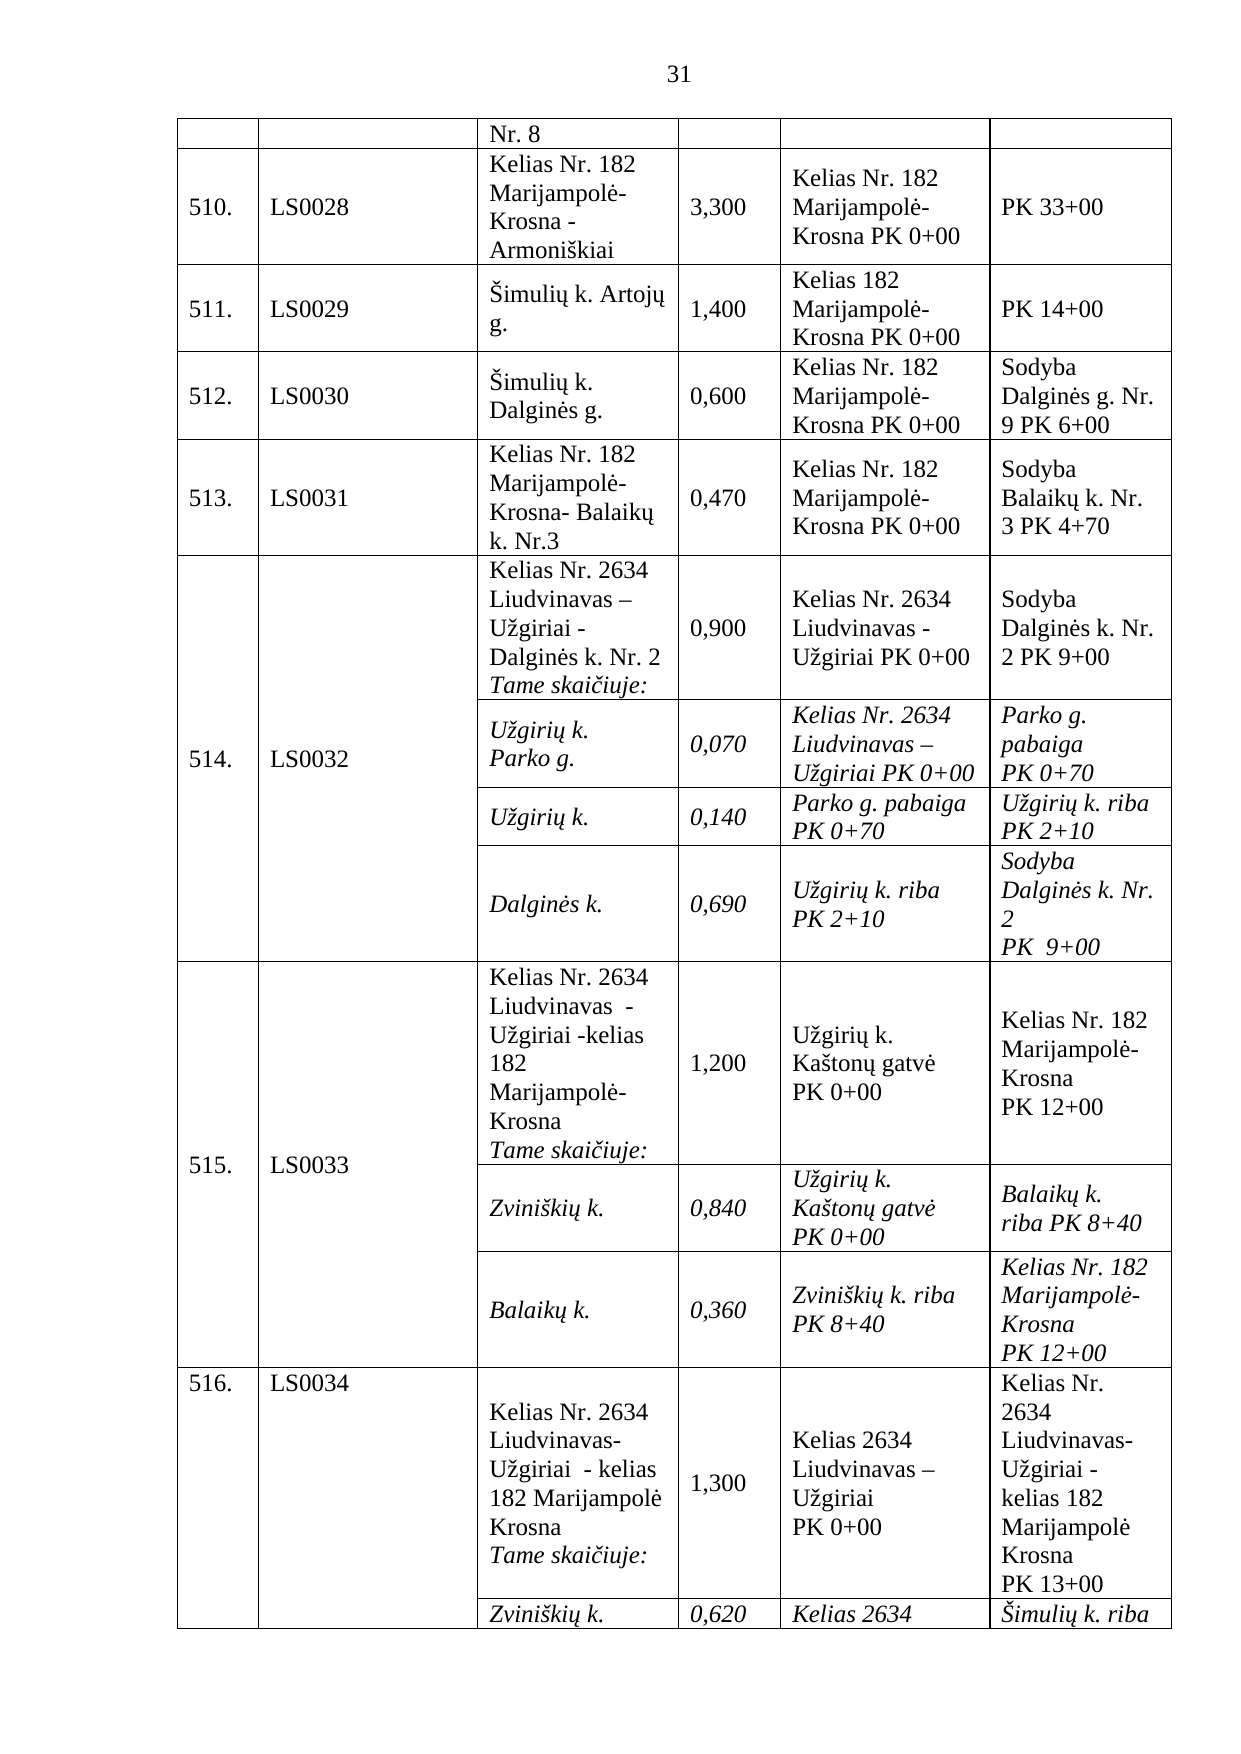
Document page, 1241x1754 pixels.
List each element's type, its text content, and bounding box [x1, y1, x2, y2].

table_cell 0,470 [679, 440, 780, 554]
table_cell Užgirių k. riba PK 2+10 [781, 846, 989, 961]
table_cell LS0032 [259, 556, 477, 961]
table_cell [259, 119, 477, 148]
table_cell Nr. 8 [478, 119, 678, 148]
table_cell 513. [178, 440, 258, 554]
table_cell Užgirių k. [478, 788, 678, 845]
table_cell 1,400 [679, 265, 780, 351]
table_cell Balaikų k. riba PK 8+40 [991, 1165, 1171, 1251]
table_cell [991, 119, 1171, 148]
table_cell LS0029 [259, 265, 477, 351]
table_cell Kelias Nr. 2634 Liudvinavas - Užgiriai -kelias 182 Marijampolė- Krosna Tame skaičiuje: [478, 962, 678, 1163]
table_cell [178, 119, 258, 148]
table_cell Balaikų k. [478, 1252, 678, 1367]
table_cell Kelias Nr. 182 Marijampolė- Krosna - Armoniškiai [478, 149, 678, 264]
table_cell 0,360 [679, 1252, 780, 1367]
table_cell Kelias 2634 Liudvinavas – Užgiriai PK 0+00 [781, 1368, 989, 1598]
table_cell LS0033 [259, 962, 477, 1367]
table_cell [679, 119, 780, 148]
table_cell Kelias Nr. 182 Marijampolė- Krosna- Balaikų k. Nr.3 [478, 440, 678, 554]
table_cell LS0028 [259, 149, 477, 264]
table_cell Užgirių k. Kaštonų gatvė PK 0+00 [781, 1165, 989, 1251]
table_cell Kelias Nr. 182 Marijampolė- Krosna PK 12+00 [991, 962, 1171, 1163]
table_cell Kelias 2634 [781, 1599, 989, 1628]
table_cell Kelias Nr. 182 Marijampolė- Krosna PK 0+00 [781, 149, 989, 264]
table_cell Zviniškių k. riba PK 8+40 [781, 1252, 989, 1367]
table_cell 0,600 [679, 352, 780, 438]
table_cell Parko g. pabaiga PK 0+70 [781, 788, 989, 845]
table_cell Užgirių k. Kaštonų gatvė PK 0+00 [781, 962, 989, 1163]
table_cell 0,690 [679, 846, 780, 961]
table_cell Parko g. pabaiga PK 0+70 [991, 700, 1171, 787]
table_cell 0,900 [679, 556, 780, 699]
table_cell 514. [178, 556, 258, 961]
table_cell Kelias Nr. 2634 Liudvinavas –Užgiriai - Dalginės k. Nr. 2 Tame skaičiuje: [478, 556, 678, 699]
table_cell Sodyba Dalginės g. Nr. 9 PK 6+00 [991, 352, 1171, 438]
table_cell Šimulių k. Artojų g. [478, 265, 678, 351]
table_cell Kelias Nr. 2634 Liudvinavas- Užgiriai - kelias 182 Marijampolė Krosna PK 13+00 [991, 1368, 1171, 1598]
table_cell LS0030 [259, 352, 477, 438]
table_cell 0,070 [679, 700, 780, 787]
table_cell Kelias Nr. 2634 Liudvinavas- Užgiriai - kelias 182 Marijampolė Krosna Tame skaičiuje: [478, 1368, 678, 1598]
table_cell 515. [178, 962, 258, 1367]
table_cell Sodyba Dalginės k. Nr. 2 PK 9+00 [991, 846, 1171, 961]
table_cell Kelias Nr. 2634 Liudvinavas - Užgiriai PK 0+00 [781, 556, 989, 699]
table_cell LS0034 [259, 1368, 477, 1628]
table_cell Sodyba Dalginės k. Nr. 2 PK 9+00 [991, 556, 1171, 699]
table_cell 3,300 [679, 149, 780, 264]
table_cell 511. [178, 265, 258, 351]
table_cell Kelias Nr. 182 Marijampolė- Krosna PK 12+00 [991, 1252, 1171, 1367]
table_cell 512. [178, 352, 258, 438]
table_cell 0,620 [679, 1599, 780, 1628]
table_cell 1,300 [679, 1368, 780, 1598]
table_cell Dalginės k. [478, 846, 678, 961]
table_cell PK 33+00 [991, 149, 1171, 264]
table_cell Kelias Nr. 2634 Liudvinavas – Užgiriai PK 0+00 [781, 700, 989, 787]
table_cell Zviniškių k. [478, 1599, 678, 1628]
table_cell Kelias Nr. 182 Marijampolė- Krosna PK 0+00 [781, 440, 989, 554]
table_cell Sodyba Balaikų k. Nr. 3 PK 4+70 [991, 440, 1171, 554]
table_cell 0,140 [679, 788, 780, 845]
table_cell Kelias 182 Marijampolė- Krosna PK 0+00 [781, 265, 989, 351]
table_cell 516. [178, 1368, 258, 1628]
table_cell LS0031 [259, 440, 477, 554]
table_cell Užgirių k. riba PK 2+10 [991, 788, 1171, 845]
table_cell Kelias Nr. 182 Marijampolė- Krosna PK 0+00 [781, 352, 989, 438]
table_cell Zviniškių k. [478, 1165, 678, 1251]
table_cell Šimulių k. riba [991, 1599, 1171, 1628]
table_cell 0,840 [679, 1165, 780, 1251]
table_cell Užgirių k. Parko g. [478, 700, 678, 787]
table_cell PK 14+00 [991, 265, 1171, 351]
table_cell 1,200 [679, 962, 780, 1163]
table_cell [781, 119, 989, 148]
table_cell Šimulių k. Dalginės g. [478, 352, 678, 438]
table_cell 510. [178, 149, 258, 264]
